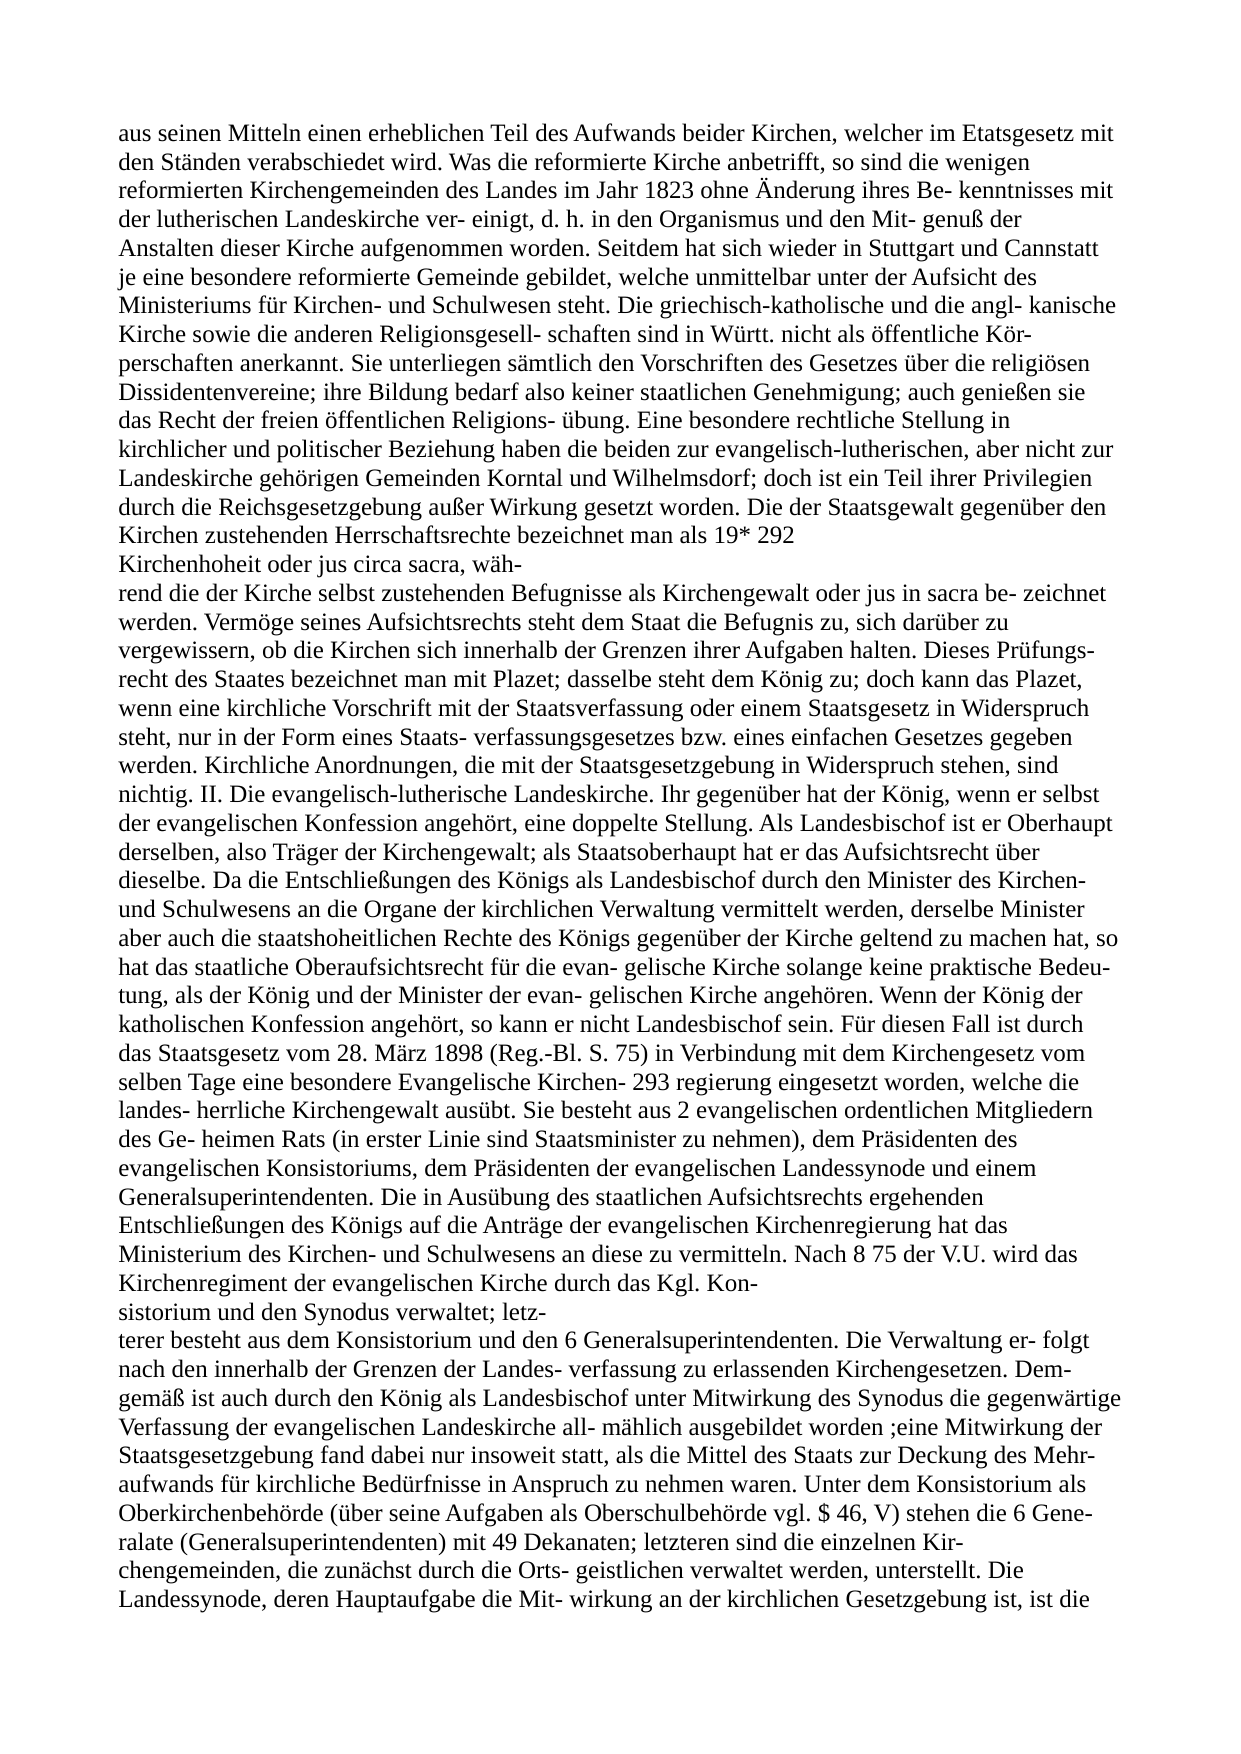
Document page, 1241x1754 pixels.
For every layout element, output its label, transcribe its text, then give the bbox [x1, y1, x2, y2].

text sistorium und den Synodus verwaltet; letz- [118, 1297, 1122, 1326]
text rend die der Kirche selbst zustehenden Befugnisse als Kirchengewalt oder jus in sacra be- zeichnet werden. Vermöge seines Aufsichtsrechts steht dem Staat die Befugnis zu, sich darüber zu vergewissern, ob die Kirchen sich innerhalb der Grenzen ihrer Aufgaben halten. Dieses Prüfungs- recht des Staates bezeichnet man mit Plazet; dasselbe steht dem König zu; doch kann das Plazet, wenn eine kirchliche Vorschrift mit der Staatsverfassung oder einem Staatsgesetz in Widerspruch steht, nur in der Form eines Staats- verfassungsgesetzes bzw. eines einfachen Gesetzes gegeben werden. Kirchliche Anordnungen, die mit der Staatsgesetzgebung in Widerspruch stehen, sind nichtig. II. Die evangelisch-lutherische Landeskirche. Ihr gegenüber hat der König, wenn er selbst der evangelischen Konfession angehört, eine doppelte Stellung. Als Landesbischof ist er Oberhaupt derselben, also Träger der Kirchengewalt; als Staatsoberhaupt hat er das Aufsichtsrecht über dieselbe. Da die Entschließungen des Königs als Landesbischof durch den Minister des Kirchen- und Schulwesens an die Organe der kirchlichen Verwaltung vermittelt werden, derselbe Minister aber auch die staatshoheitlichen Rechte des Königs gegenüber der Kirche geltend zu machen hat, so hat das staatliche Oberaufsichtsrecht für die evan- gelische Kirche solange keine praktische Bedeu- tung, als der König und der Minister der evan- gelischen Kirche angehören. Wenn der König der katholischen Konfession angehört, so kann er nicht Landesbischof sein. Für diesen Fall ist durch das Staatsgesetz vom 28. März 1898 (Reg.-Bl. S. 75) in Verbindung mit dem Kirchengesetz vom selben Tage eine besondere Evangelische Kirchen- 293 regierung eingesetzt worden, welche die landes- herrliche Kirchengewalt ausübt. Sie besteht aus 2 evangelischen ordentlichen Mitgliedern des Ge- heimen Rats (in erster Linie sind Staatsminister zu nehmen), dem Präsidenten des evangelischen Konsistoriums, dem Präsidenten der evangelischen Landessynode und einem Generalsuperintendenten. Die in Ausübung des staatlichen Aufsichtsrechts ergehenden Entschließungen des Königs auf die Anträge der evangelischen Kirchenregierung hat das Ministerium des Kirchen- und Schulwesens an diese zu vermitteln. Nach 8 75 der V.U. wird das Kirchenregiment der evangelischen Kirche durch das Kgl. Kon- [118, 578, 1122, 1297]
text Kirchenhoheit oder jus circa sacra, wäh- [118, 549, 1122, 578]
text aus seinen Mitteln einen erheblichen Teil des Aufwands beider Kirchen, welcher im Etatsgesetz mit den Ständen verabschiedet wird. Was die reformierte Kirche anbetrifft, so sind die wenigen reformierten Kirchengemeinden des Landes im Jahr 1823 ohne Änderung ihres Be- kenntnisses mit der lutherischen Landeskirche ver- einigt, d. h. in den Organismus und den Mit- genuß der Anstalten dieser Kirche aufgenommen worden. Seitdem hat sich wieder in Stuttgart und Cannstatt je eine besondere reformierte Gemeinde gebildet, welche unmittelbar unter der Aufsicht des Ministeriums für Kirchen- und Schulwesen steht. Die griechisch-katholische und die angl- kanische Kirche sowie die anderen Religionsgesell- schaften sind in Württ. nicht als öffentliche Kör- perschaften anerkannt. Sie unterliegen sämtlich den Vorschriften des Gesetzes über die religiösen Dissidentenvereine; ihre Bildung bedarf also keiner staatlichen Genehmigung; auch genießen sie das Recht der freien öffentlichen Religions- übung. Eine besondere rechtliche Stellung in kirchlicher und politischer Beziehung haben die beiden zur evangelisch-lutherischen, aber nicht zur Landeskirche gehörigen Gemeinden Korntal und Wilhelmsdorf; doch ist ein Teil ihrer Privilegien durch die Reichsgesetzgebung außer Wirkung gesetzt worden. Die der Staatsgewalt gegenüber den Kirchen zustehenden Herrschaftsrechte bezeichnet man als 19* 292 [118, 118, 1122, 549]
text terer besteht aus dem Konsistorium und den 6 Generalsuperintendenten. Die Verwaltung er- folgt nach den innerhalb der Grenzen der Landes- verfassung zu erlassenden Kirchengesetzen. Dem- gemäß ist auch durch den König als Landesbischof unter Mitwirkung des Synodus die gegenwärtige Verfassung der evangelischen Landeskirche all- mählich ausgebildet worden ;eine Mitwirkung der Staatsgesetzgebung fand dabei nur insoweit statt, als die Mittel des Staats zur Deckung des Mehr- aufwands für kirchliche Bedürfnisse in Anspruch zu nehmen waren. Unter dem Konsistorium als Oberkirchenbehörde (über seine Aufgaben als Oberschulbehörde vgl. $ 46, V) stehen die 6 Gene- ralate (Generalsuperintendenten) mit 49 Dekanaten; letzteren sind die einzelnen Kir- chengemeinden, die zunächst durch die Orts- geistlichen verwaltet werden, unterstellt. Die Landessynode, deren Hauptaufgabe die Mit- wirkung an der kirchlichen Gesetzgebung ist, ist die [118, 1326, 1122, 1613]
